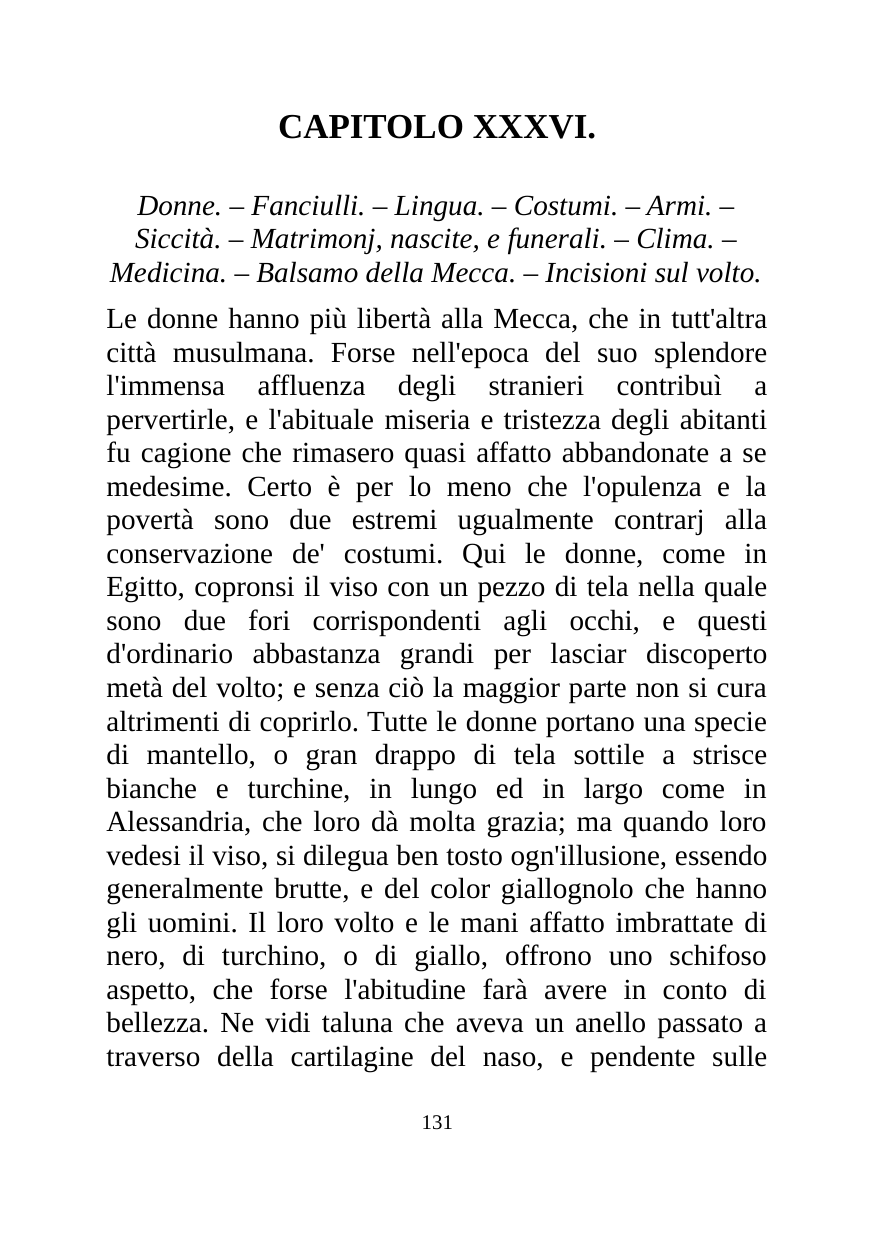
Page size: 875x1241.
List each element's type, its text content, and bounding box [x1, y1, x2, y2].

text Le donne hanno più libertà alla Mecca, che in tutt'altra città musulmana. Forse nell'epoca del suo splendore l'immensa affluenza degli stranieri contribuì a pervertirle, e l'abituale miseria e tristezza degli abitanti fu cagione che rimasero quasi affatto abbandonate a se medesime. Certo è per lo meno che l'opulenza e la povertà sono due estremi ugualmente contrarj alla conservazione de' costumi. Qui le donne, come in Egitto, copronsi il viso con un pezzo di tela nella quale sono due fori corrispondenti agli occhi, e questi d'ordinario abbastanza grandi per lasciar discoperto metà del volto; e senza ciò la maggior parte non si cura altrimenti di coprirlo. Tutte le donne portano una specie di mantello, o gran drappo di tela sottile a strisce bianche e turchine, in lungo ed in largo come in Alessandria, che loro dà molta grazia; ma quando loro vedesi il viso, si dilegua ben tosto ogn'illusione, essendo generalmente brutte, e del color giallognolo che hanno gli uomini. Il loro volto e le mani affatto imbrattate di nero, di turchino, o di giallo, offrono uno schifoso aspetto, che forse l'abitudine farà avere in conto di bellezza. Ne vidi taluna che aveva un anello passato a traverso della cartilagine del naso, e pendente sulle [106, 301, 768, 1073]
subtitle CAPITOLO XXXVI. [106, 106, 768, 146]
subtitle Donne. – Fanciulli. – Lingua. – Costumi. – Armi. – Siccità. – Matrimonj, nascite, e funerali. – Clima. – Medicina. – Balsamo della Mecca. – Incisioni sul volto. [106, 188, 768, 289]
